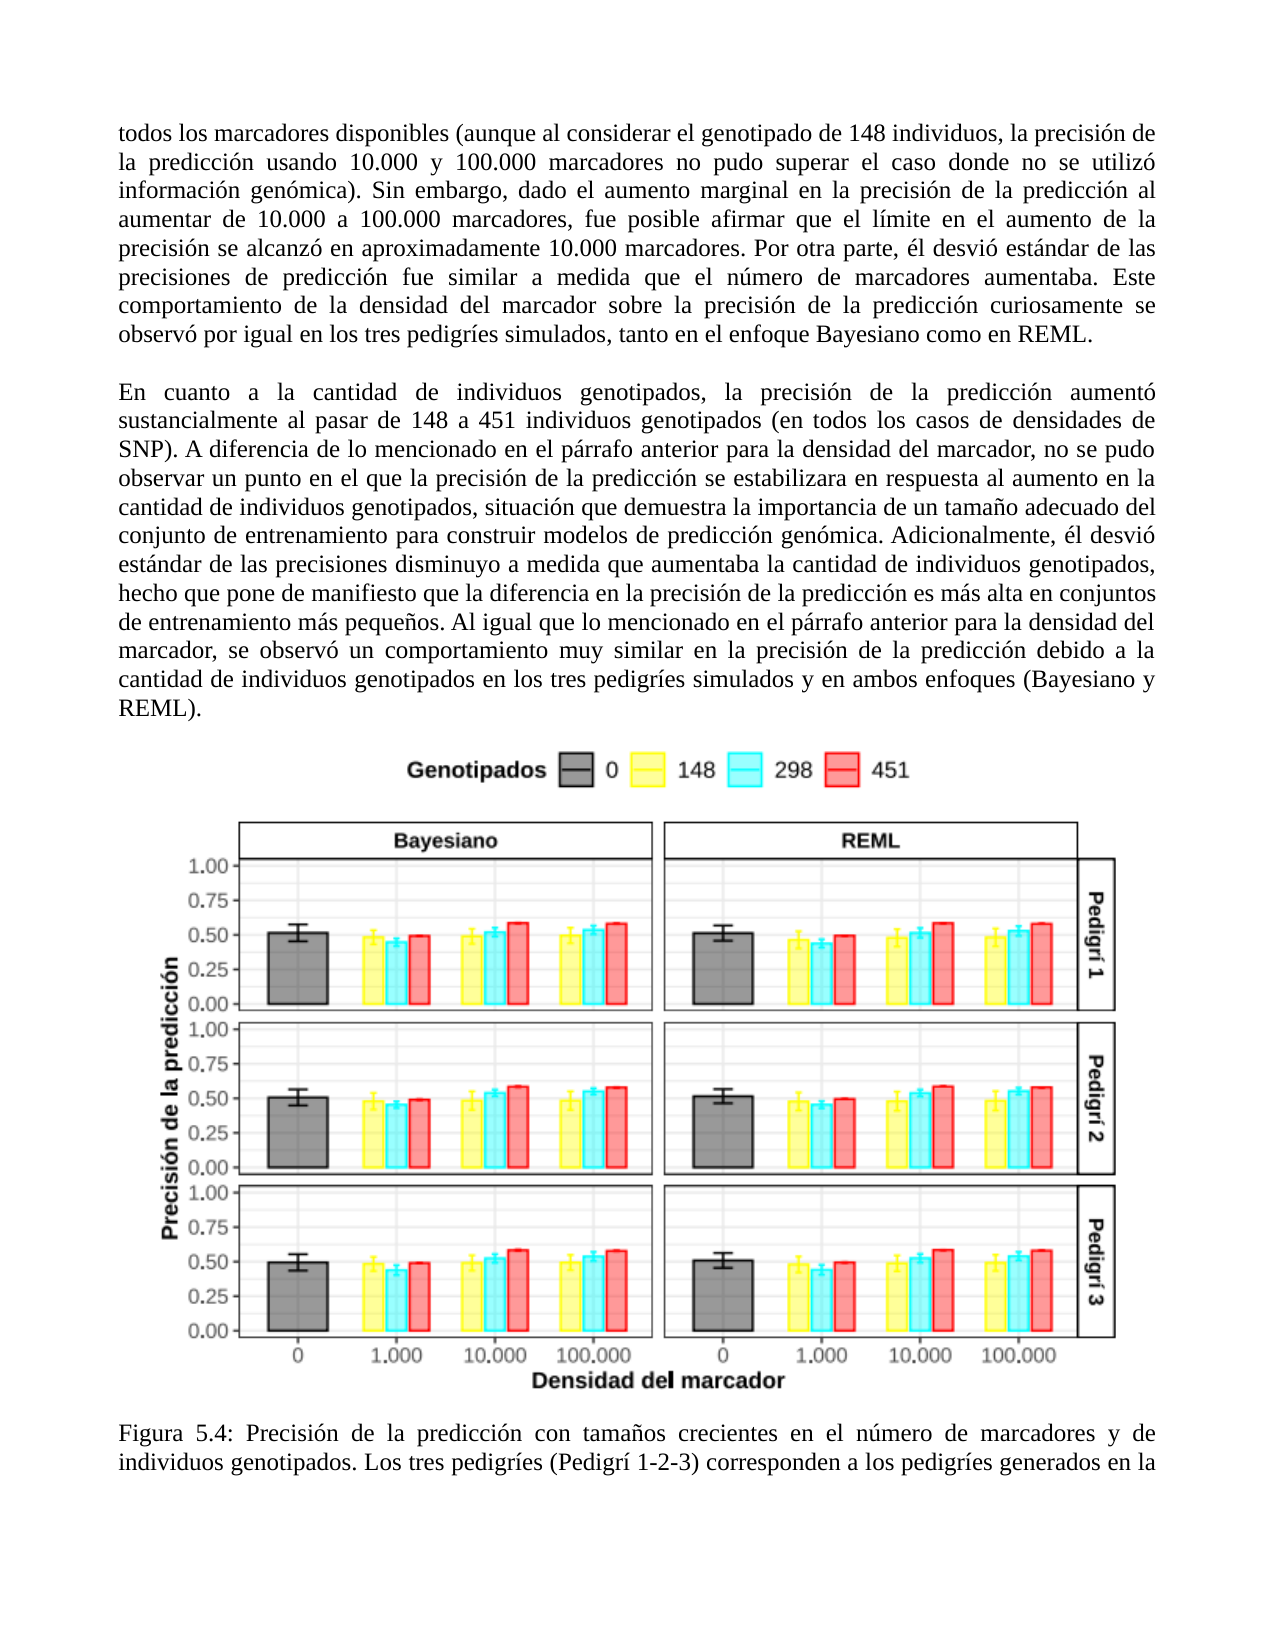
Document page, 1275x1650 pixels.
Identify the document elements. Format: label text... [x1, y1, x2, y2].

text Figura 5.4: Precisión de la predicción con tamaños crecientes en el número de marcadores y de individuos genotipados. Los tres pedigríes (Pedigrí 1-2-3) corresponden a los pedigríes generados en la [118, 1418, 1157, 1476]
text En cuanto a la cantidad de individuos genotipados, la precisión de la predicción aumentó sustancialmente al pasar de 148 a 451 individuos genotipados (en todos los casos de densidades de SNP). A diferencia de lo mencionado en el párrafo anterior para la densidad del marcador, no se pudo observar un punto en el que la precisión de la predicción se estabilizara en respuesta al aumento en la cantidad de individuos genotipados, situación que demuestra la importancia de un tamaño adecuado del conjunto de entrenamiento para construir modelos de predicción genómica. Adicionalmente, él desvió estándar de las precisiones disminuyo a medida que aumentaba la cantidad de individuos genotipados, hecho que pone de manifiesto que la diferencia en la precisión de la predicción es más alta en conjuntos de entrenamiento más pequeños. Al igual que lo mencionado en el párrafo anterior para la densidad del marcador, se observó un comportamiento muy similar en la precisión de la predicción debido a la cantidad de individuos genotipados en los tres pedigríes simulados y en ambos enfoques (Bayesiano y REML). [118, 377, 1157, 722]
text todos los marcadores disponibles (aunque al considerar el genotipado de 148 individuos, la precisión de la predicción usando 10.000 y 100.000 marcadores no pudo superar el caso donde no se utilizó información genómica). Sin embargo, dado el aumento marginal en la precisión de la predicción al aumentar de 10.000 a 100.000 marcadores, fue posible afirmar que el límite en el aumento de la precisión se alcanzó en aproximadamente 10.000 marcadores. Por otra parte, él desvió estándar de las precisiones de predicción fue similar a medida que el número de marcadores aumentaba. Este comportamiento de la densidad del marcador sobre la precisión de la predicción curiosamente se observó por igual en los tres pedigríes simulados, tanto en el enfoque Bayesiano como en REML. [118, 118, 1157, 348]
picture [159, 750, 1116, 1390]
